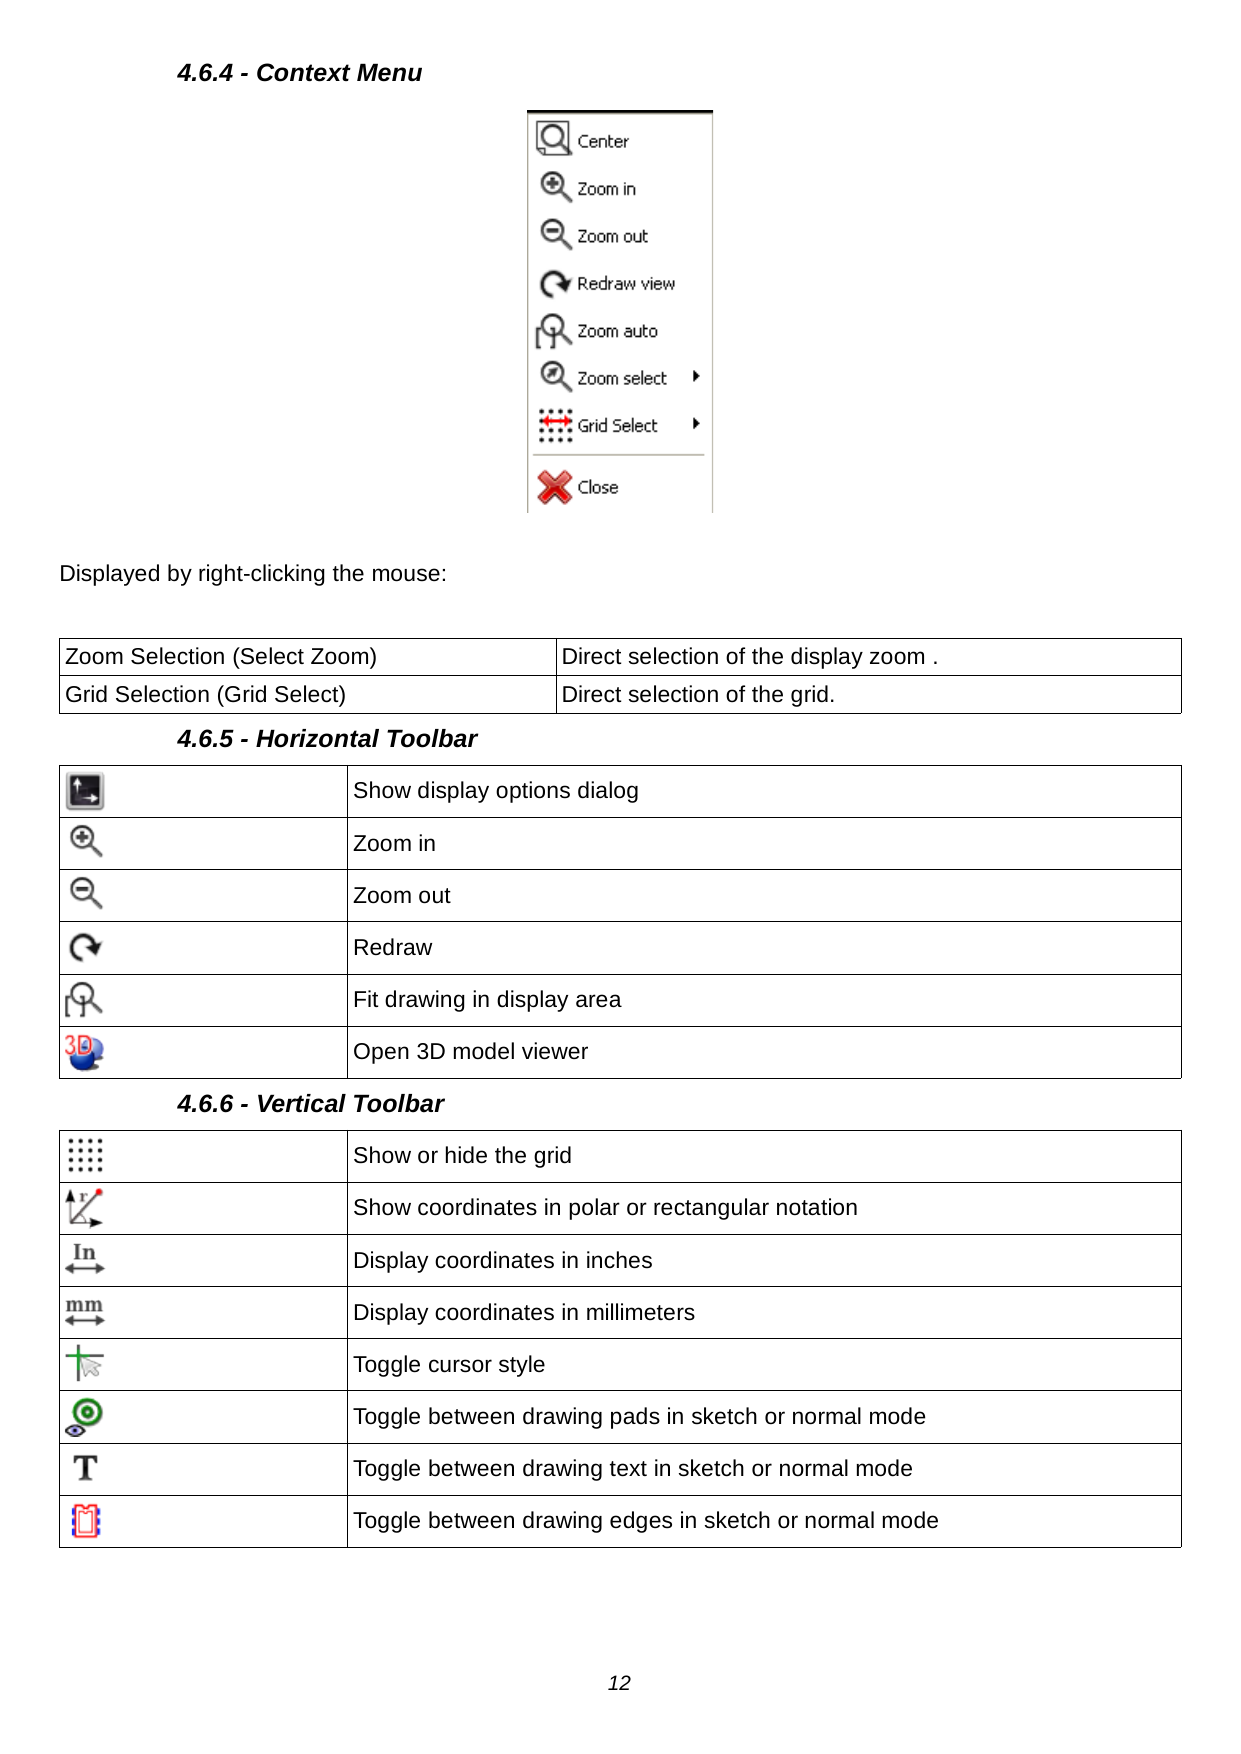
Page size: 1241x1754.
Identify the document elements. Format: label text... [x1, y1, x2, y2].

table_cell [60, 922, 347, 973]
picture [64, 770, 106, 812]
picture [64, 1500, 106, 1542]
subtitle Horizontal Toolbar [177, 725, 1181, 753]
table_cell [60, 870, 347, 921]
table_cell [60, 975, 347, 1026]
subtitle Context Menu [177, 59, 1181, 87]
picture [64, 1344, 106, 1385]
table_header Zoom Selection (Select Zoom) [60, 639, 556, 675]
table_header Show or hide the grid [348, 1131, 1181, 1182]
table_cell Grid Selection (Grid Select) [60, 676, 556, 713]
table_cell [60, 1391, 347, 1443]
picture [64, 875, 106, 916]
picture [64, 1291, 106, 1333]
picture [64, 1135, 106, 1176]
picture [64, 1448, 106, 1489]
table_cell [60, 818, 347, 869]
table_cell [60, 1496, 347, 1547]
table_header [60, 1131, 347, 1182]
table_cell Toggle between drawing edges in sketch or normal mode [348, 1496, 1181, 1547]
picture [64, 822, 106, 864]
text Displayed by right-clicking the mouse: [59, 561, 1181, 587]
table_cell Toggle between drawing pads in sketch or normal mode [348, 1391, 1181, 1443]
picture [64, 979, 106, 1020]
table_cell Zoom in [348, 818, 1181, 869]
picture [64, 1396, 106, 1437]
table_cell [60, 1235, 347, 1286]
table_cell Show coordinates in polar or rectangular notation [348, 1183, 1181, 1234]
table_cell [60, 1027, 347, 1078]
table_header Show display options dialog [348, 766, 1181, 817]
table_cell Direct selection of the grid. [557, 676, 1181, 713]
table_header Direct selection of the display zoom . [557, 639, 1181, 675]
picture [64, 1031, 106, 1072]
table_cell Open 3D model viewer [348, 1027, 1181, 1078]
table_cell Zoom out [348, 870, 1181, 921]
table_cell Display coordinates in inches [348, 1235, 1181, 1286]
table_cell [60, 1444, 347, 1495]
picture [64, 1239, 106, 1281]
table_cell [60, 1339, 347, 1390]
table_cell Toggle between drawing text in sketch or normal mode [348, 1444, 1181, 1495]
table_cell Display coordinates in millimeters [348, 1287, 1181, 1338]
picture [64, 1187, 106, 1229]
table_header [60, 766, 347, 817]
table_cell [60, 1183, 347, 1234]
picture [64, 927, 106, 968]
table_cell [60, 1287, 347, 1338]
table_cell Fit drawing in display area [348, 975, 1181, 1026]
table_cell Redraw [348, 922, 1181, 973]
subtitle Vertical Toolbar [177, 1090, 1181, 1118]
table_cell Toggle cursor style [348, 1339, 1181, 1390]
